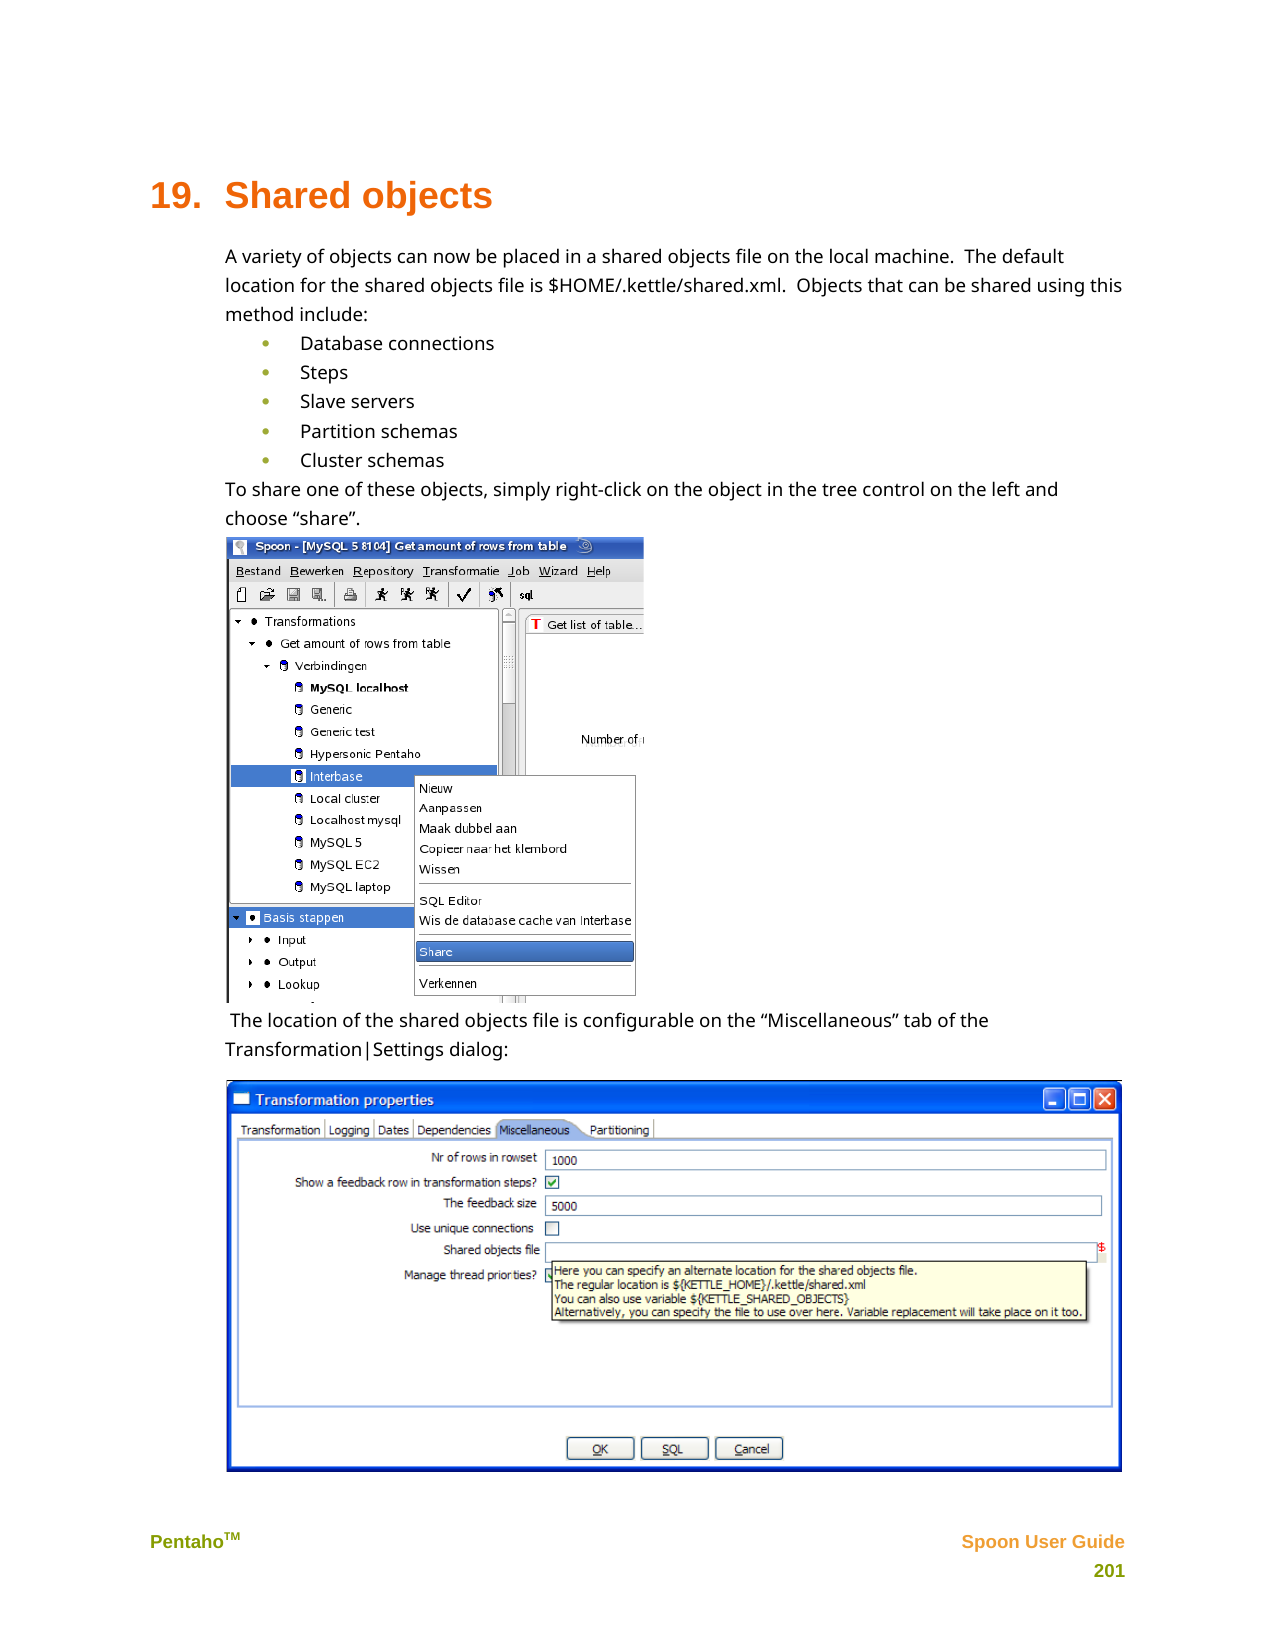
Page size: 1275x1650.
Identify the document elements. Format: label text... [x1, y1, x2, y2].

subtitle Shared objects [150, 181, 1125, 216]
list Steps [262, 356, 1125, 386]
text The location of the shared objects file is configurable on the “Miscellaneous” tab of the Transformation|Settings dialog: [225, 531, 1125, 1063]
text A variety of objects can now be placed in a shared objects file on the local machine. The default location for the shared objects file is $HOME/.kettle/shared.xml. Objects that can be shared using this method include: [225, 240, 1125, 327]
list Partition schemas [262, 415, 1125, 444]
list Database connections [262, 327, 1125, 356]
text To share one of these objects, simply right-click on the object in the tree control on the left and choose “share”. [225, 473, 1125, 531]
list Cluster schemas [262, 444, 1125, 473]
list Slave servers [262, 386, 1125, 415]
